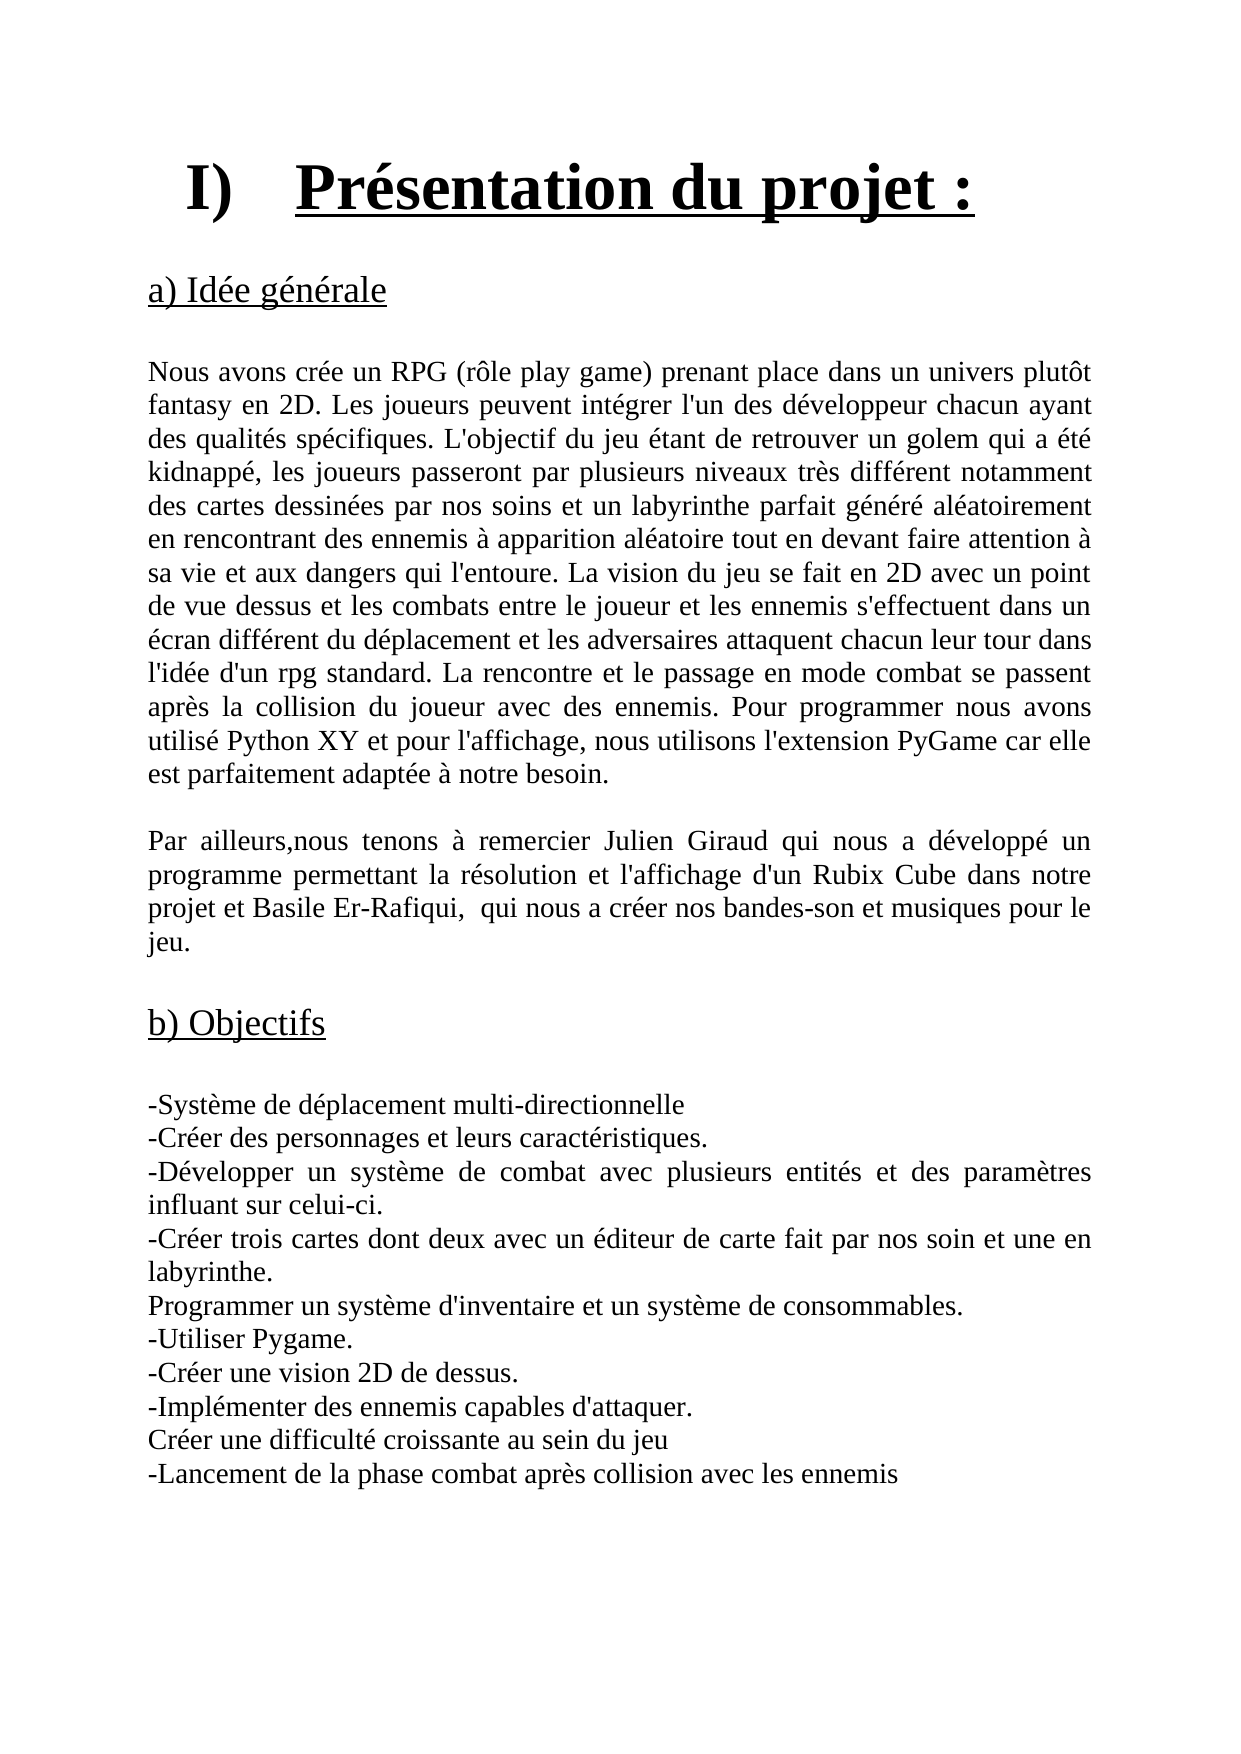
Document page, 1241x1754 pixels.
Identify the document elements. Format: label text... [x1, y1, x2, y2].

text -Utiliser Pygame. [148, 1322, 1093, 1355]
text Créer une difficulté croissante au sein du jeu [148, 1422, 1093, 1456]
text -Créer une vision 2D de dessus. [148, 1355, 1093, 1389]
text -Lancement de la phase combat après collision avec les ennemis [148, 1456, 1093, 1489]
text -Développer un système de combat avec plusieurs entités et des paramètres influant sur celui-ci. [148, 1154, 1093, 1221]
text Nous avons crée un RPG (rôle play game) prenant place dans un univers plutôt fantasy en 2D. Les joueurs peuvent intégrer l'un des développeur chacun ayant des qualités spécifiques. L'objectif du jeu étant de retrouver un golem qui a été kidnappé, les joueurs passeront par plusieurs niveaux très différent notamment des cartes dessinées par nos soins et un labyrinthe parfait généré aléatoirement en rencontrant des ennemis à apparition aléatoire tout en devant faire attention à sa vie et aux dangers qui l'entoure. La vision du jeu se fait en 2D avec un point de vue dessus et les combats entre le joueur et les ennemis s'effectuent dans un écran différent du déplacement et les adversaires attaquent chacun leur tour dans l'idée d'un rpg standard. La rencontre et le passage en mode combat se passent après la collision du joueur avec des ennemis. Pour programmer nous avons utilisé Python XY et pour l'affichage, nous utilisons l'extension PyGame car elle est parfaitement adaptée à notre besoin. [148, 354, 1093, 790]
text -Implémenter des ennemis capables d'attaquer. [148, 1389, 1093, 1422]
text -Créer des personnages et leurs caractéristiques. [148, 1120, 1093, 1154]
text b) Objectifs [148, 1001, 1093, 1044]
text Par ailleurs,nous tenons à remercier Julien Giraud qui nous a développé un programme permettant la résolution et l'affichage d'un Rubix Cube dans notre projet et Basile Er-Rafiqui, qui nous a créer nos bandes-son et musiques pour le jeu. [148, 823, 1093, 957]
text Programmer un système d'inventaire et un système de consommables. [148, 1288, 1093, 1322]
text -Créer trois cartes dont deux avec un éditeur de carte fait par nos soin et une en labyrinthe. [148, 1221, 1093, 1288]
text -Système de déplacement multi-directionnelle [148, 1087, 1093, 1120]
text a) Idée générale [148, 267, 1093, 311]
list Présentation du projet : [185, 148, 1093, 224]
